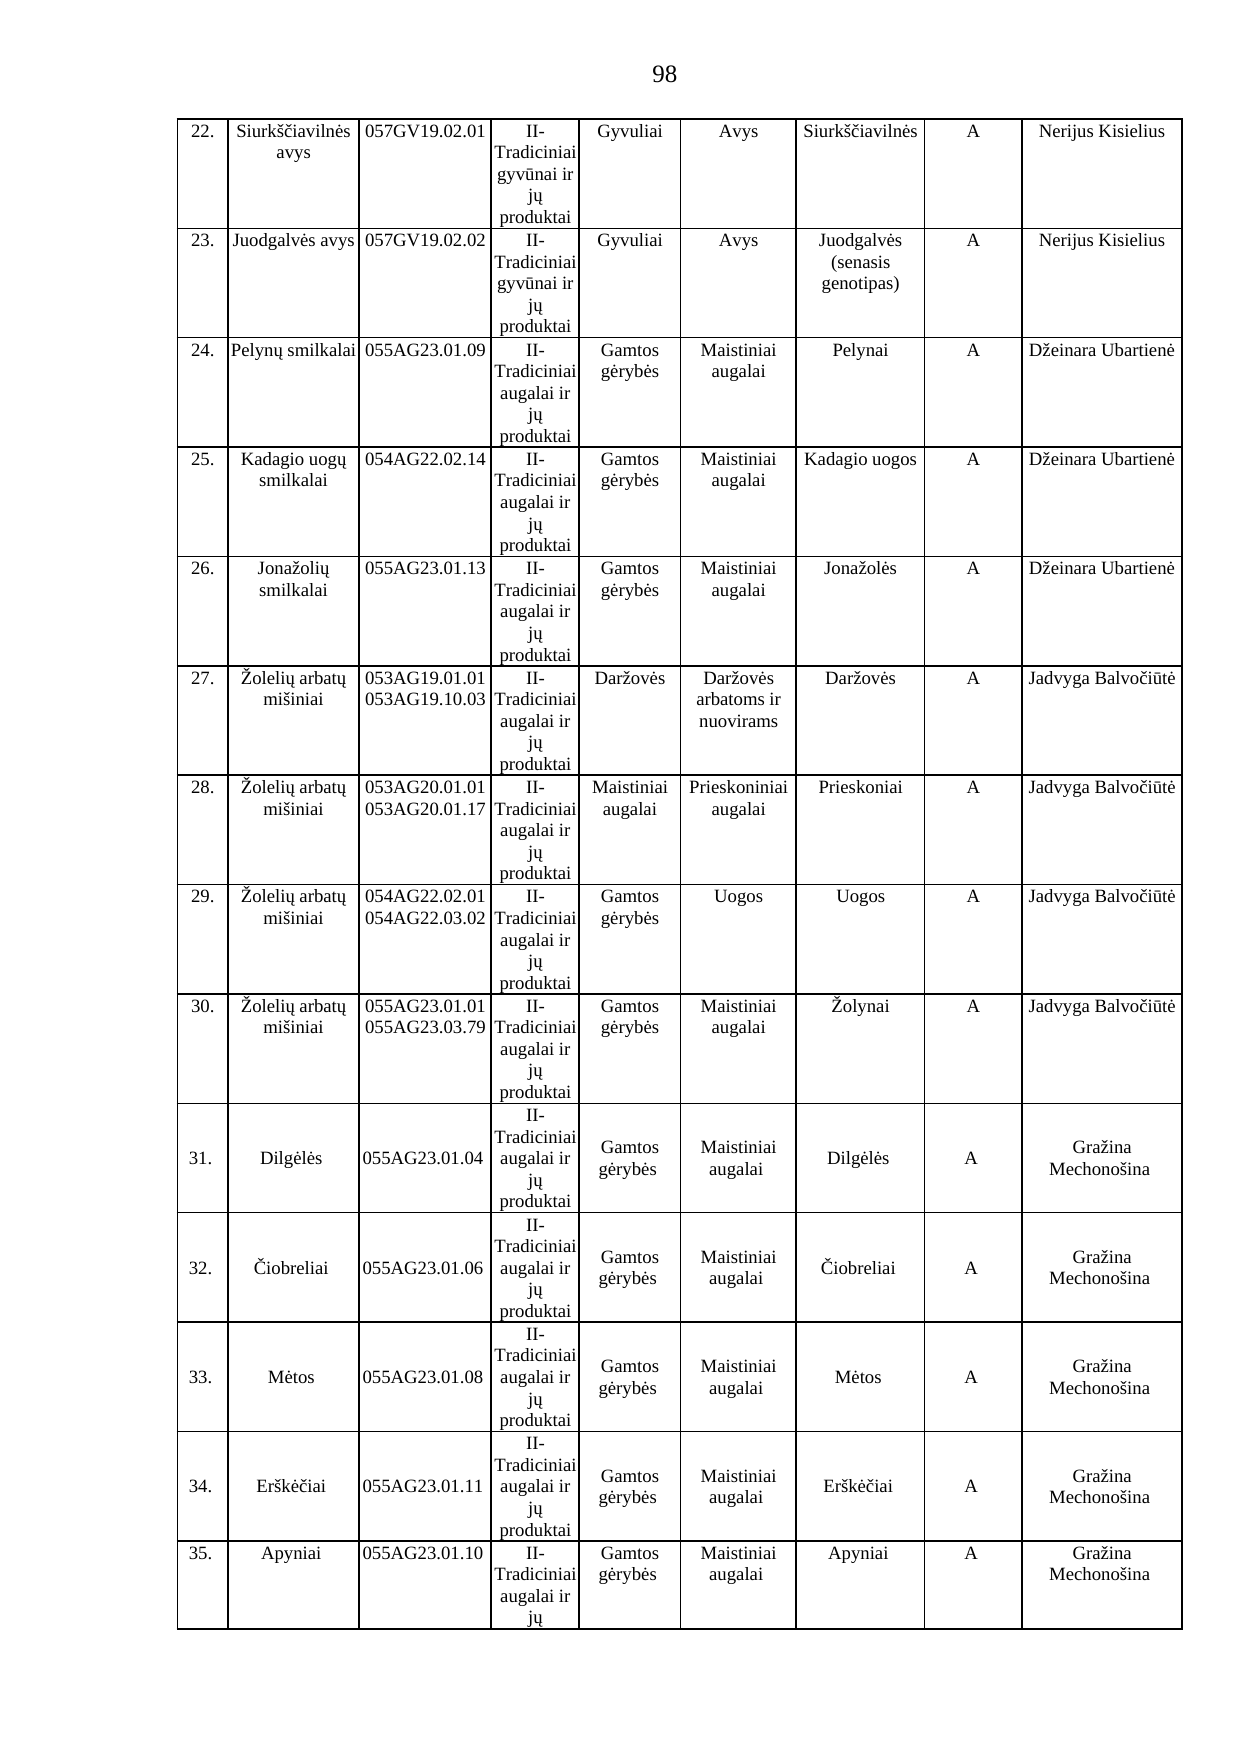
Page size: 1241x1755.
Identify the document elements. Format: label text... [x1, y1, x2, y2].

table_cell II-Tradiciniai augalai ir jų produktai [492, 1323, 578, 1431]
table_cell 32. [178, 1213, 227, 1321]
table_cell Avys [681, 120, 795, 227]
table_cell Maistiniai augalai [681, 1213, 795, 1321]
table_cell II-Tradiciniai gyvūnai ir jų produktai [492, 229, 578, 337]
table_cell Gamtos gėrybės [580, 885, 680, 993]
table_cell 33. [178, 1323, 227, 1431]
table_cell Kadagio uogos [797, 448, 924, 556]
table_cell Gražina Mechonošina [1023, 1323, 1181, 1431]
table_cell Gražina Mechonošina [1023, 1432, 1181, 1540]
table_cell Gamtos gėrybės [580, 448, 680, 556]
table_cell Gamtos gėrybės [580, 1323, 680, 1431]
table_cell 35. [178, 1542, 227, 1628]
table_cell Gamtos gėrybės [580, 995, 680, 1102]
table_cell 25. [178, 448, 227, 556]
table_cell A [925, 1432, 1021, 1540]
table_cell Žolelių arbatų mišiniai [229, 885, 358, 993]
table_cell Gamtos gėrybės [580, 1542, 680, 1628]
table_cell Jadvyga Balvočiūtė [1023, 667, 1181, 774]
table_cell II-Tradiciniai augalai ir jų produktai [492, 1104, 578, 1212]
table_cell Nerijus Kisielius [1023, 229, 1181, 337]
table_cell Dilgėlės [229, 1104, 358, 1212]
table_cell Jadvyga Balvočiūtė [1023, 995, 1181, 1102]
table_cell II-Tradiciniai augalai ir jų produktai [492, 776, 578, 884]
table_cell Gražina Mechonošina [1023, 1213, 1181, 1321]
table_cell Maistiniai augalai [681, 448, 795, 556]
table_cell II-Tradiciniai augalai ir jų produktai [492, 1432, 578, 1540]
table_cell Mėtos [229, 1323, 358, 1431]
table_cell 31. [178, 1104, 227, 1212]
table_cell Gamtos gėrybės [580, 338, 680, 446]
table_cell 26. [178, 557, 227, 665]
table_cell Žolelių arbatų mišiniai [229, 667, 358, 774]
table_cell Gyvuliai [580, 229, 680, 337]
table_cell Maistiniai augalai [580, 776, 680, 884]
table_cell Siurkščiavilnės [797, 120, 924, 227]
table_cell 055AG23.01.10 [360, 1542, 490, 1628]
table_cell A [925, 1542, 1021, 1628]
table_cell Kadagio uogų smilkalai [229, 448, 358, 556]
table_cell Apyniai [229, 1542, 358, 1628]
table_cell Maistiniai augalai [681, 557, 795, 665]
table_cell II-Tradiciniai augalai ir jų produktai [492, 667, 578, 774]
table_cell Prieskoniai [797, 776, 924, 884]
table_cell Dilgėlės [797, 1104, 924, 1212]
table_cell II-Tradiciniai augalai ir jų [492, 1542, 578, 1628]
table_cell 28. [178, 776, 227, 884]
table_cell 053AG20.01.01 053AG20.01.17 [360, 776, 490, 884]
table_cell A [925, 776, 1021, 884]
table_cell 055AG23.01.08 [360, 1323, 490, 1431]
table_cell Džeinara Ubartienė [1023, 557, 1181, 665]
table_cell A [925, 448, 1021, 556]
table_cell II-Tradiciniai augalai ir jų produktai [492, 338, 578, 446]
table_cell 054AG22.02.14 [360, 448, 490, 556]
table_cell Gyvuliai [580, 120, 680, 227]
table_cell Apyniai [797, 1542, 924, 1628]
table_cell 053AG19.01.01 053AG19.10.03 [360, 667, 490, 774]
table_cell Jonažolės [797, 557, 924, 665]
table_cell Erškėčiai [797, 1432, 924, 1540]
table_cell Pelynų smilkalai [229, 338, 358, 446]
table_cell Prieskoniniai augalai [681, 776, 795, 884]
table_cell Jonažolių smilkalai [229, 557, 358, 665]
table_cell 30. [178, 995, 227, 1102]
table_cell Žolynai [797, 995, 924, 1102]
table_cell A [925, 885, 1021, 993]
table_cell 055AG23.01.04 [360, 1104, 490, 1212]
table_cell Džeinara Ubartienė [1023, 448, 1181, 556]
table_cell A [925, 338, 1021, 446]
table_cell 055AG23.01.06 [360, 1213, 490, 1321]
table_cell 055AG23.01.11 [360, 1432, 490, 1540]
table_cell Gamtos gėrybės [580, 1104, 680, 1212]
table_cell Mėtos [797, 1323, 924, 1431]
table_cell Maistiniai augalai [681, 1323, 795, 1431]
table_cell Gražina Mechonošina [1023, 1104, 1181, 1212]
table_cell Žolelių arbatų mišiniai [229, 776, 358, 884]
table_cell A [925, 995, 1021, 1102]
table_cell Jadvyga Balvočiūtė [1023, 885, 1181, 993]
table_cell Maistiniai augalai [681, 1432, 795, 1540]
table_cell Juodgalvės (senasis genotipas) [797, 229, 924, 337]
table_cell II-Tradiciniai augalai ir jų produktai [492, 448, 578, 556]
table_cell Juodgalvės avys [229, 229, 358, 337]
table_cell A [925, 1213, 1021, 1321]
table_cell 055AG23.01.13 [360, 557, 490, 665]
table_cell Gamtos gėrybės [580, 1432, 680, 1540]
table_cell 055AG23.01.09 [360, 338, 490, 446]
table_cell A [925, 1323, 1021, 1431]
table_cell II-Tradiciniai gyvūnai ir jų produktai [492, 120, 578, 227]
table_cell Daržovės arbatoms ir nuovirams [681, 667, 795, 774]
table_cell Žolelių arbatų mišiniai [229, 995, 358, 1102]
table_cell A [925, 557, 1021, 665]
table_cell A [925, 229, 1021, 337]
table_cell Uogos [797, 885, 924, 993]
table_cell 22. [178, 120, 227, 227]
table_cell 054AG22.02.01 054AG22.03.02 [360, 885, 490, 993]
table_cell II-Tradiciniai augalai ir jų produktai [492, 885, 578, 993]
table_cell II-Tradiciniai augalai ir jų produktai [492, 995, 578, 1102]
table_cell Siurkščiavilnės avys [229, 120, 358, 227]
table_cell Erškėčiai [229, 1432, 358, 1540]
table_cell II-Tradiciniai augalai ir jų produktai [492, 557, 578, 665]
table_cell Čiobreliai [797, 1213, 924, 1321]
table_cell Džeinara Ubartienė [1023, 338, 1181, 446]
table_cell Daržovės [797, 667, 924, 774]
table_cell 057GV19.02.01 [360, 120, 490, 227]
table_cell Jadvyga Balvočiūtė [1023, 776, 1181, 884]
table_cell 34. [178, 1432, 227, 1540]
table_cell 23. [178, 229, 227, 337]
table_cell 055AG23.01.01 055AG23.03.79 [360, 995, 490, 1102]
table_cell 057GV19.02.02 [360, 229, 490, 337]
table_cell Nerijus Kisielius [1023, 120, 1181, 227]
table_cell A [925, 667, 1021, 774]
table_cell Maistiniai augalai [681, 1104, 795, 1212]
table_cell II-Tradiciniai augalai ir jų produktai [492, 1213, 578, 1321]
table_cell Maistiniai augalai [681, 995, 795, 1102]
table_cell Gamtos gėrybės [580, 1213, 680, 1321]
table_cell Maistiniai augalai [681, 1542, 795, 1628]
table_cell A [925, 120, 1021, 227]
table_cell Avys [681, 229, 795, 337]
table_cell 24. [178, 338, 227, 446]
table_cell Gamtos gėrybės [580, 557, 680, 665]
table_cell Gražina Mechonošina [1023, 1542, 1181, 1628]
table_cell 27. [178, 667, 227, 774]
table_cell Pelynai [797, 338, 924, 446]
table_cell 29. [178, 885, 227, 993]
table_cell A [925, 1104, 1021, 1212]
table_cell Daržovės [580, 667, 680, 774]
table_cell Uogos [681, 885, 795, 993]
table_cell Maistiniai augalai [681, 338, 795, 446]
table_cell Čiobreliai [229, 1213, 358, 1321]
